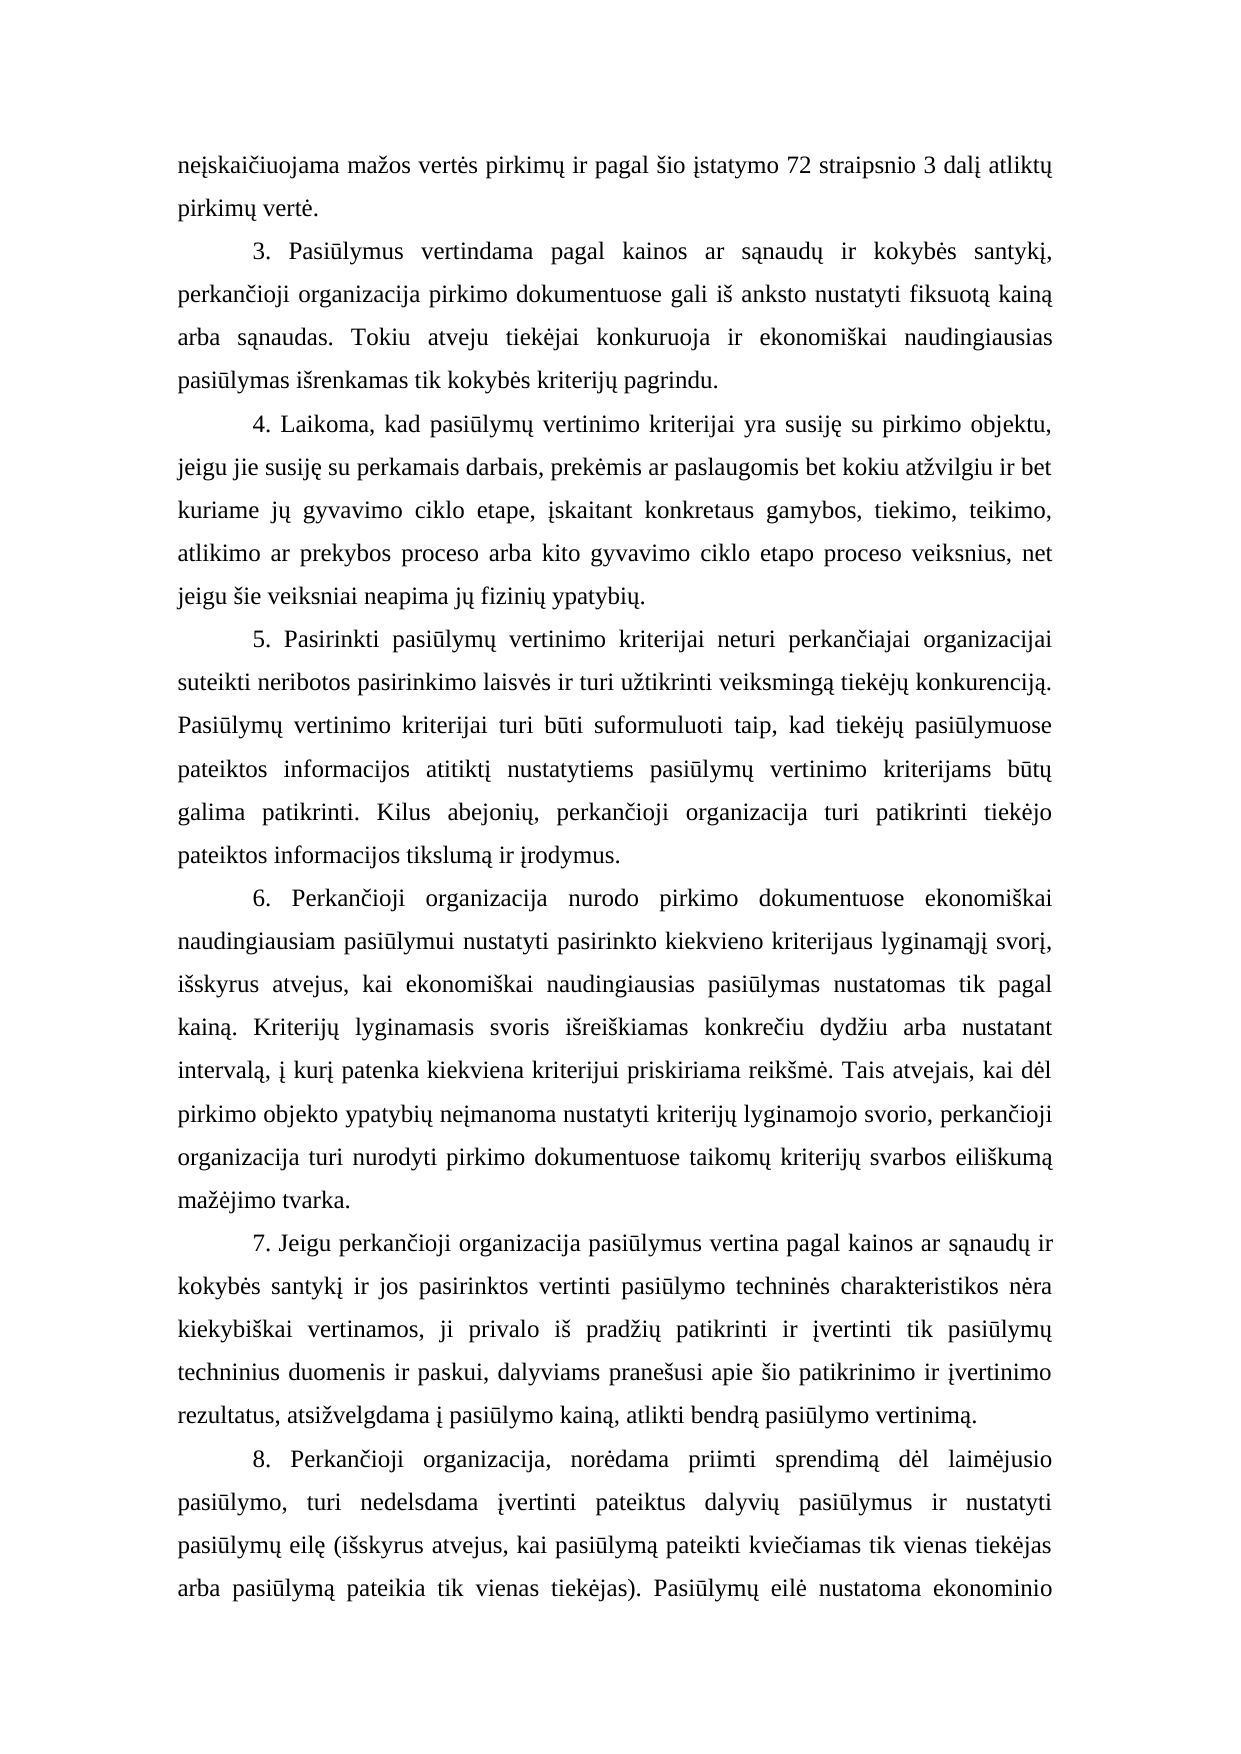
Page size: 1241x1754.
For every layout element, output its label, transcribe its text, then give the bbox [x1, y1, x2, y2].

text 5. Pasirinkti pasiūlymų vertinimo kriterijai neturi perkančiajai organizacijai suteikti neribotos pasirinkimo laisvės ir turi užtikrinti veiksmingą tiekėjų konkurenciją. Pasiūlymų vertinimo kriterijai turi būti suformuluoti taip, kad tiekėjų pasiūlymuose pateiktos informacijos atitiktį nustatytiems pasiūlymų vertinimo kriterijams būtų galima patikrinti. Kilus abejonių, perkančioji organizacija turi patikrinti tiekėjo pateiktos informacijos tikslumą ir įrodymus. [177, 624, 1053, 869]
text 4. Laikoma, kad pasiūlymų vertinimo kriterijai yra susiję su pirkimo objektu, jeigu jie susiję su perkamais darbais, prekėmis ar paslaugomis bet kokiu atžvilgiu ir bet kuriame jų gyvavimo ciklo etape, įskaitant konkretaus gamybos, tiekimo, teikimo, atlikimo ar prekybos proceso arba kito gyvavimo ciklo etapo proceso veiksnius, net jeigu šie veiksniai neapima jų fizinių ypatybių. [177, 409, 1053, 610]
text 3. Pasiūlymus vertindama pagal kainos ar sąnaudų ir kokybės santykį, perkančioji organizacija pirkimo dokumentuose gali iš anksto nustatyti fiksuotą kainą arba sąnaudas. Tokiu atveju tiekėjai konkuruoja ir ekonomiškai naudingiausias pasiūlymas išrenkamas tik kokybės kriterijų pagrindu. [177, 236, 1053, 394]
text 7. Jeigu perkančioji organizacija pasiūlymus vertina pagal kainos ar sąnaudų ir kokybės santykį ir jos pasirinktos vertinti pasiūlymo techninės charakteristikos nėra kiekybiškai vertinamos, ji privalo iš pradžių patikrinti ir įvertinti tik pasiūlymų techninius duomenis ir paskui, dalyviams pranešusi apie šio patikrinimo ir įvertinimo rezultatus, atsižvelgdama į pasiūlymo kainą, atlikti bendrą pasiūlymo vertinimą. [177, 1228, 1053, 1429]
text 6. Perkančioji organizacija nurodo pirkimo dokumentuose ekonomiškai naudingiausiam pasiūlymui nustatyti pasirinkto kiekvieno kriterijaus lyginamąjį svorį, išskyrus atvejus, kai ekonomiškai naudingiausias pasiūlymas nustatomas tik pagal kainą. Kriterijų lyginamasis svoris išreiškiamas konkrečiu dydžiu arba nustatant intervalą, į kurį patenka kiekviena kriterijui priskiriama reikšmė. Tais atvejais, kai dėl pirkimo objekto ypatybių neįmanoma nustatyti kriterijų lyginamojo svorio, perkančioji organizacija turi nurodyti pirkimo dokumentuose taikomų kriterijų svarbos eiliškumą mažėjimo tvarka. [177, 883, 1053, 1214]
text neįskaičiuojama mažos vertės pirkimų ir pagal šio įstatymo 72 straipsnio 3 dalį atliktų pirkimų vertė. [177, 150, 1053, 222]
text 8. Perkančioji organizacija, norėdama priimti sprendimą dėl laimėjusio pasiūlymo, turi nedelsdama įvertinti pateiktus dalyvių pasiūlymus ir nustatyti pasiūlymų eilę (išskyrus atvejus, kai pasiūlymą pateikti kviečiamas tik vienas tiekėjas arba pasiūlymą pateikia tik vienas tiekėjas). Pasiūlymų eilė nustatoma ekonominio [177, 1444, 1053, 1602]
